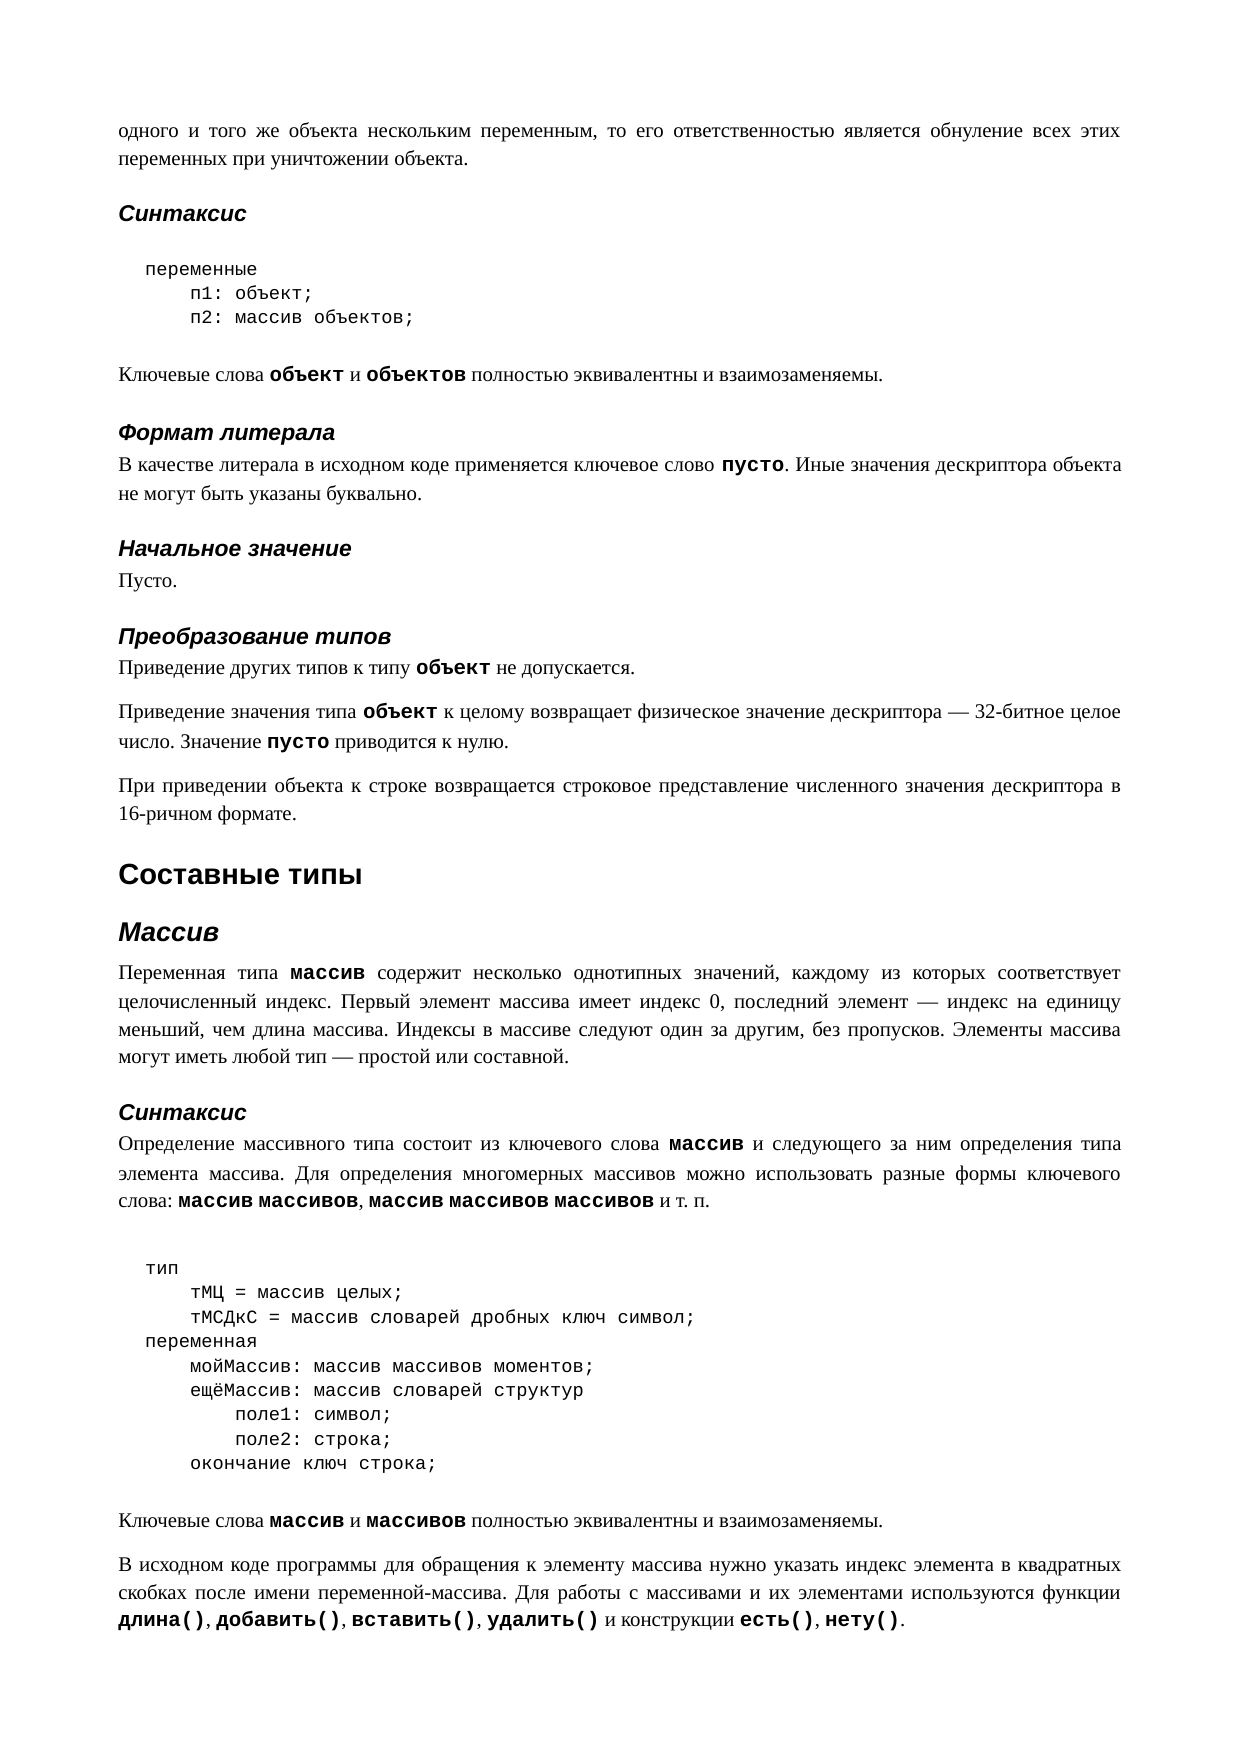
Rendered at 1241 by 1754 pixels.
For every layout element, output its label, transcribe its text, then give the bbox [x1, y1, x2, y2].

subtitle Синтаксис [118, 200, 1122, 227]
subtitle Составные типы [118, 857, 1122, 891]
text Переменная типа массив содержит несколько однотипных значений, каждому из которых соответствует целочисленный индекс. Первый элемент массива имеет индекс 0, последний элемент — индекс на единицу меньший, чем длина массива. Индексы в массиве следуют один за другим, без пропусков. Элементы массива могут иметь любой тип — простой или составной. [118, 959, 1122, 1068]
text Пусто. [118, 568, 1122, 592]
text В качестве литерала в исходном коде применяется ключевое слово пусто. Иные значения дескриптора объекта не могут быть указаны буквально. [118, 451, 1122, 505]
subtitle Формат литерала [118, 419, 1122, 445]
subtitle Массив [118, 916, 1122, 947]
text Приведение других типов к типу объект не допускается. [118, 655, 1122, 681]
text переменные п1: объект; п2: массив объектов; [136, 251, 1104, 338]
text Приведение значения типа объект к целому возвращает физическое значение дескриптора — 32-битное целое число. Значение пусто приводится к нулю. [118, 699, 1122, 754]
text В исходном коде программы для обращения к элементу массива нужно указать индекс элемента в квадратных скобках после имени переменной-массива. Для работы с массивами и их элементами используются функции длина(), добавить(), вставить(), удалить() и конструкции есть(), нету(). [118, 1552, 1122, 1633]
text Определение массивного типа состоит из ключевого слова массив и следующего за ним определения типа элемента массива. Для определения многомерных массивов можно использовать разные формы ключевого слова: массив массивов, массив массивов массивов и т. п. [118, 1131, 1122, 1214]
text окончание ключ строка; [136, 1445, 1104, 1484]
subtitle Синтаксис [118, 1099, 1122, 1125]
subtitle Преобразование типов [118, 623, 1122, 649]
text Ключевые слова массив и массивов полностью эквивалентны и взаимозаменяемы. [118, 1508, 1122, 1533]
text тип тМЦ = массив целых; тМСДкС = массив словарей дробных ключ символ; переменная мойМассив: массив массивов моментов; ещёМассив: массив словарей структур поле1: символ; поле2: строка; [136, 1250, 1104, 1445]
text одного и того же объекта нескольким переменным, то его ответственностью является обнуление всех этих переменных при уничтожении объекта. [118, 118, 1122, 170]
subtitle Начальное значение [118, 535, 1122, 562]
text При приведении объекта к строке возвращается строковое представление численного значения дескриптора в 16-ричном формате. [118, 773, 1122, 824]
text Ключевые слова объект и объектов полностью эквивалентны и взаимозаменяемы. [118, 362, 1122, 388]
